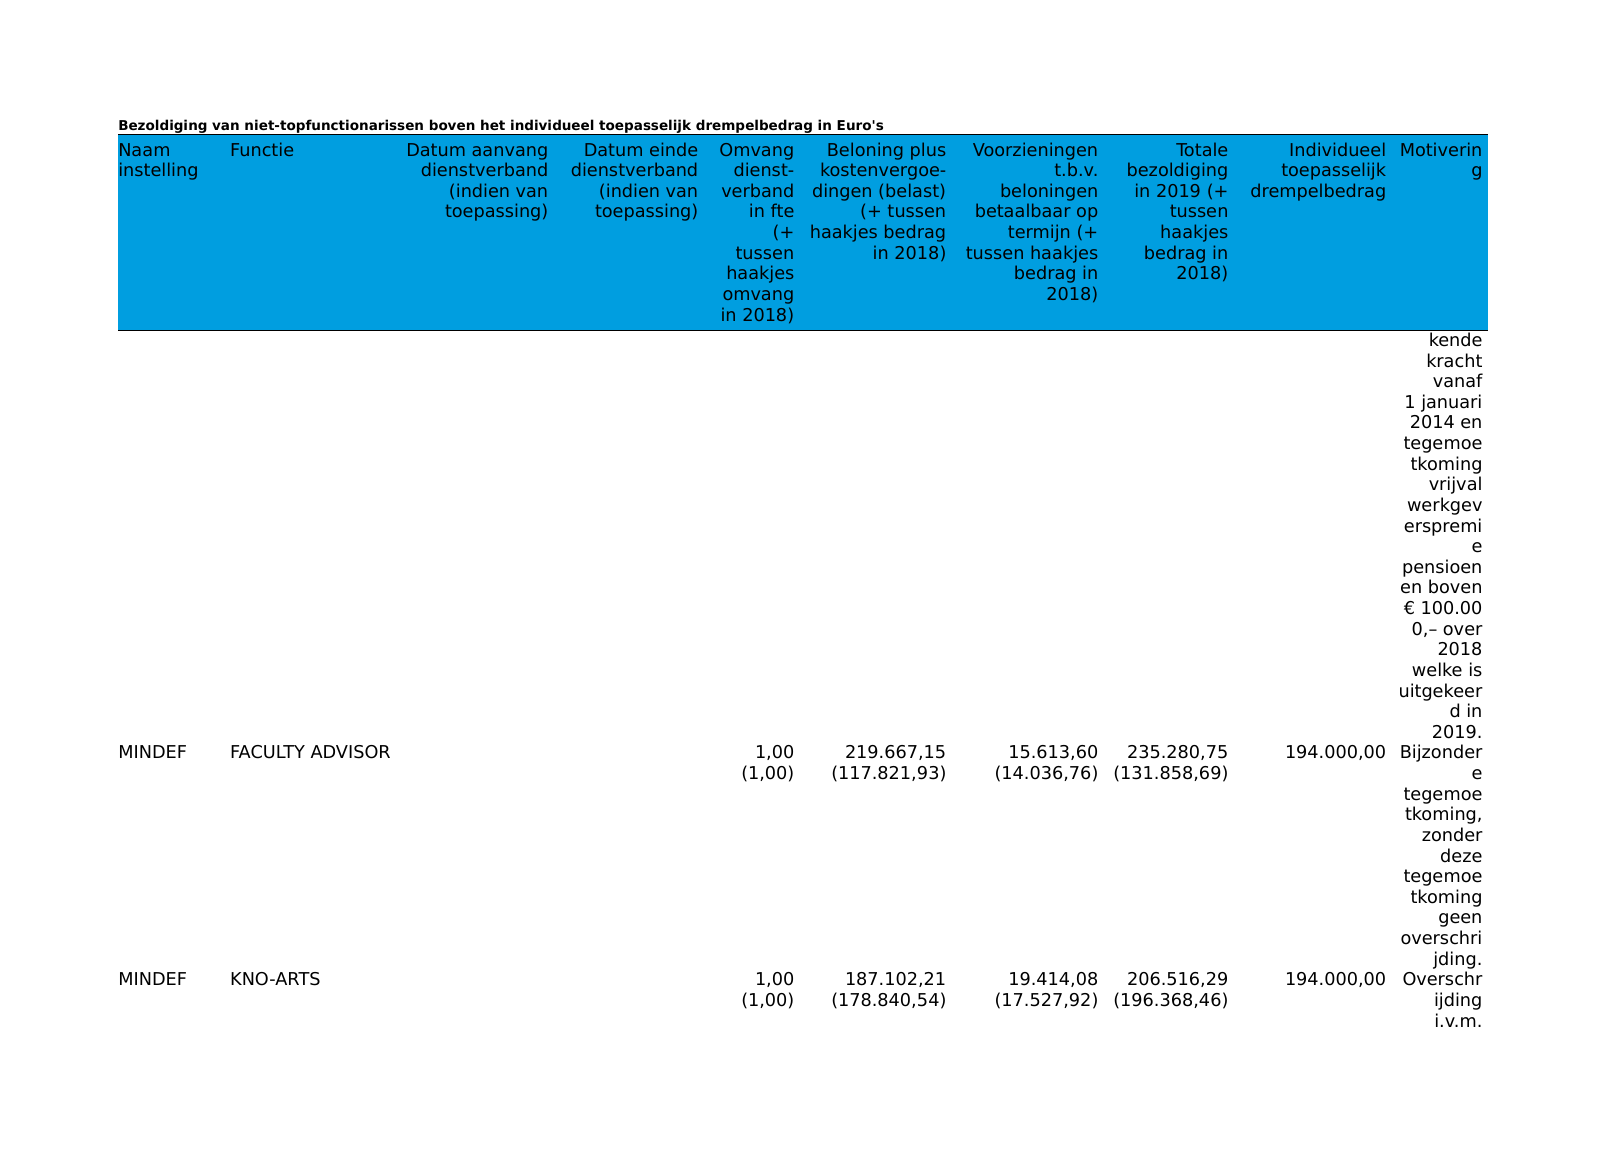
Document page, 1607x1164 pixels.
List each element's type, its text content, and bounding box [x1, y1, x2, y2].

table_cell [554, 763, 704, 969]
table_cell [398, 969, 554, 990]
table_cell Datum aanvang dienstverband (indien van toepassing) [398, 135, 554, 330]
table_cell [398, 331, 554, 742]
table_cell [118, 990, 224, 1031]
table_cell (131.858,69) [1104, 763, 1234, 969]
table_cell 219.667,15 [800, 743, 952, 763]
table_cell Totale bezoldiging in 2019 (+ tussen haakjes bedrag in 2018) [1104, 135, 1234, 330]
table_cell [224, 763, 398, 969]
table_cell (17.527,92) [952, 990, 1104, 1031]
table_cell [118, 763, 224, 969]
table_cell [554, 969, 704, 990]
table_cell kende kracht vanaf 1 januari 2014 en tegemoetkoming vrijval werkgeverspremie pensioenen boven € 100.000,– over 2018 welke is uitgekeerd in 2019. [1392, 331, 1488, 742]
table_cell [554, 990, 704, 1031]
table_cell Datum einde dienstverband (indien van toepassing) [554, 135, 704, 330]
table_cell [398, 743, 554, 763]
table_cell [952, 331, 1104, 742]
table_cell 206.516,29 [1104, 969, 1234, 990]
table_cell (1,00) [704, 763, 800, 969]
table_cell 19.414,08 [952, 969, 1104, 990]
table_cell [554, 743, 704, 763]
table_cell Beloning plus kostenvergoe-dingen (belast) (+ tussen haakjes bedrag in 2018) [800, 135, 952, 330]
table_cell (117.821,93) [800, 763, 952, 969]
table_cell [398, 763, 554, 969]
table_cell Individueel toepasselijk drempelbedrag [1234, 135, 1392, 330]
table_cell [224, 990, 398, 1031]
table_cell 194.000,00 [1234, 743, 1392, 763]
table_cell [398, 990, 554, 1031]
table_cell [704, 331, 800, 742]
table_cell Motivering [1392, 135, 1488, 330]
table_cell 15.613,60 [952, 743, 1104, 763]
table_cell [1234, 990, 1392, 1031]
table_cell 1,00 [704, 969, 800, 990]
table_header Bezoldiging van niet-topfunctionarissen boven het individueel toepasselijk drempelbedrag in Euro's [118, 118, 1488, 134]
table_cell [554, 331, 704, 742]
table_cell 187.102,21 [800, 969, 952, 990]
table_cell [800, 331, 952, 742]
table_cell Functie [224, 135, 398, 330]
table_cell [1234, 763, 1392, 969]
table_cell [118, 331, 224, 742]
table_cell Bijzondere tegemoetkoming, zonder deze tegemoetkoming geen overschrijding. [1392, 743, 1488, 969]
table_cell FACULTY ADVISOR [224, 743, 398, 763]
table_cell [1234, 331, 1392, 742]
table_cell Naam instelling [118, 135, 224, 330]
table_cell (1,00) [704, 990, 800, 1031]
table_cell (196.368,46) [1104, 990, 1234, 1031]
table_cell Voorzieningen t.b.v. beloningen betaalbaar op termijn (+ tussen haakjes bedrag in 2018) [952, 135, 1104, 330]
table_cell KNO-ARTS [224, 969, 398, 990]
table_cell Overschrijding i.v.m. [1392, 969, 1488, 1031]
table_cell MINDEF [118, 969, 224, 990]
table_cell MINDEF [118, 743, 224, 763]
table_cell [1104, 331, 1234, 742]
table_cell [224, 331, 398, 742]
table_cell (178.840,54) [800, 990, 952, 1031]
table_cell (14.036,76) [952, 763, 1104, 969]
table_cell 235.280,75 [1104, 743, 1234, 763]
table_cell 1,00 [704, 743, 800, 763]
table_cell Omvang dienst-verband in fte (+ tussen haakjes omvang in 2018) [704, 135, 800, 330]
table_cell 194.000,00 [1234, 969, 1392, 990]
